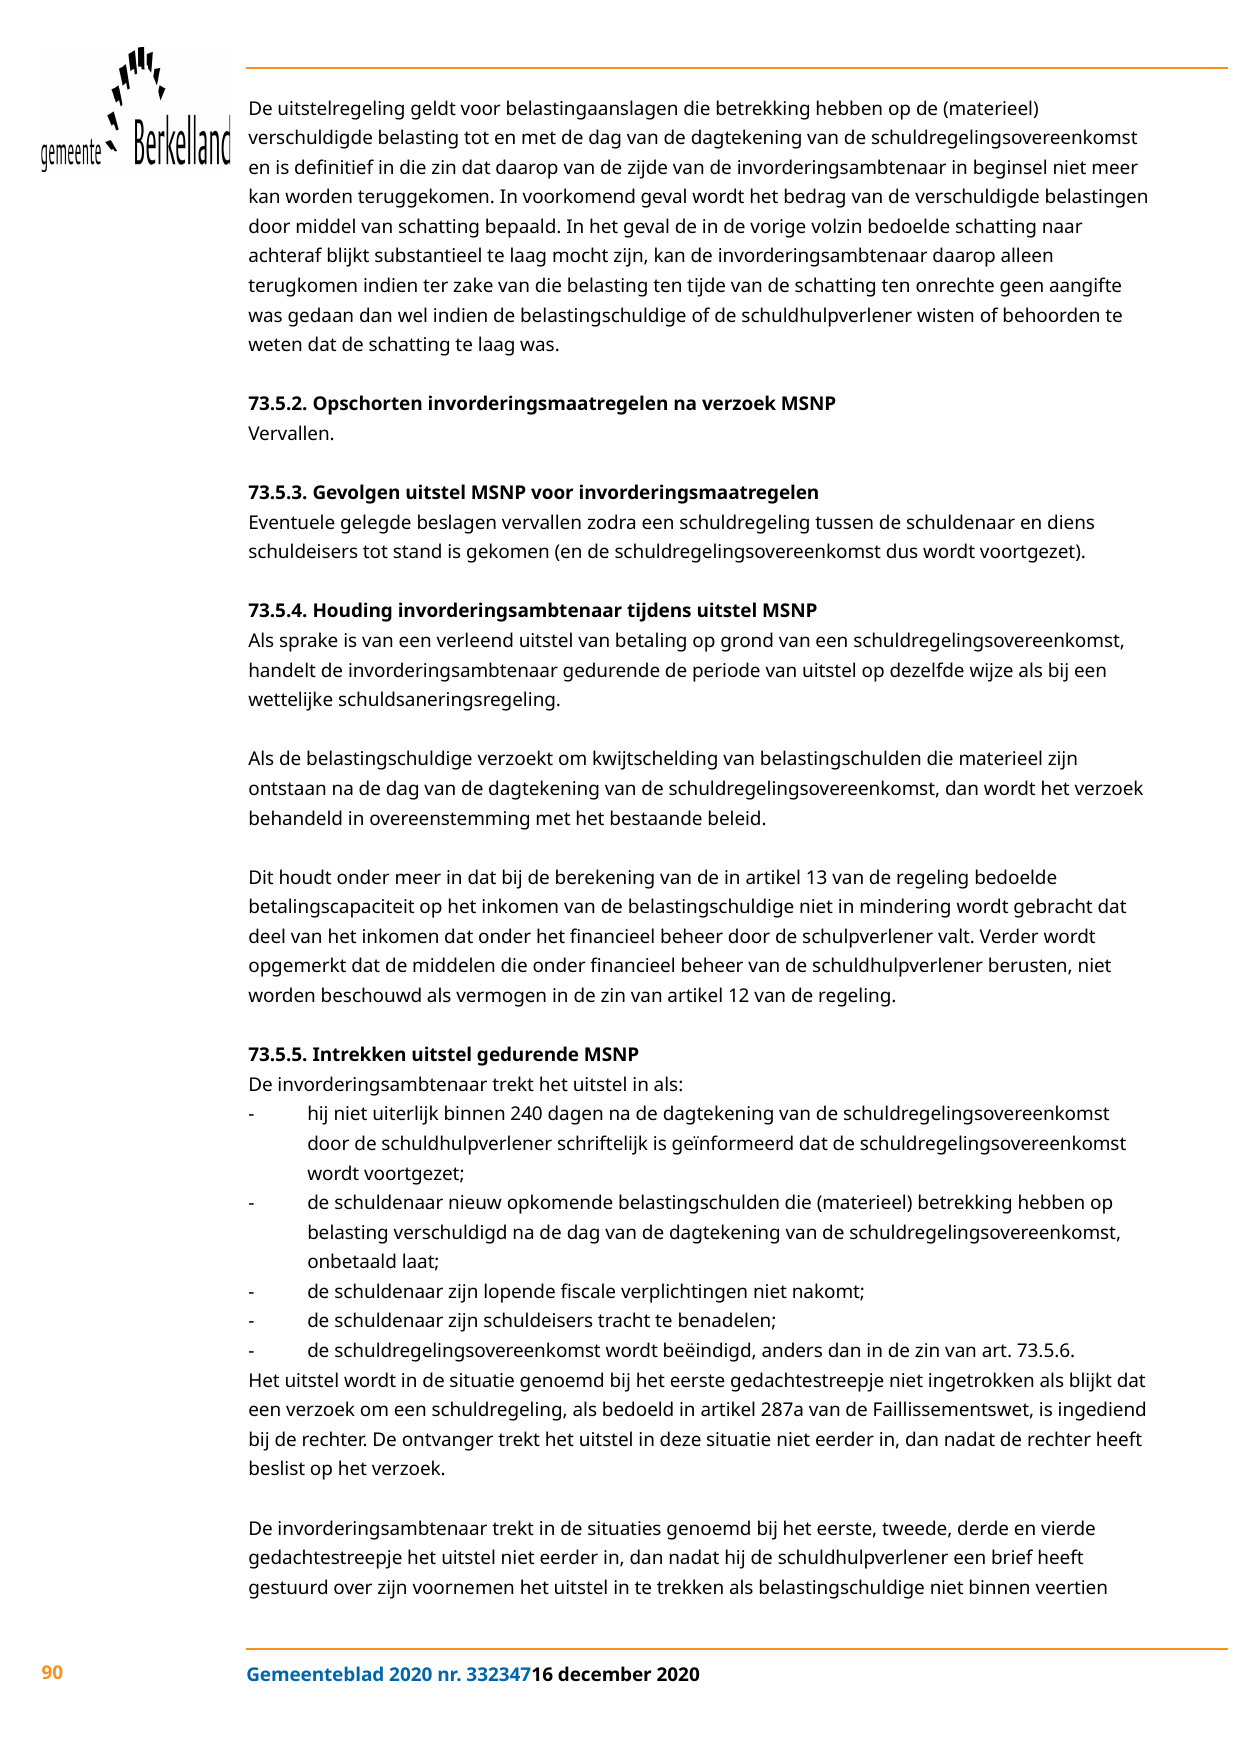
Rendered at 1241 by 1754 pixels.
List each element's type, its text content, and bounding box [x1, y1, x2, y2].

text 73.5.2. Opschorten invorderingsmaatregelen na verzoek MSNP [248, 391, 1152, 416]
text Het uitstel wordt in de situatie genoemd bij het eerste gedachtestreepje niet ingetrokken als blijkt dat een verzoek om een schuldregeling, als bedoeld in artikel 287a van de Faillissementswet, is ingediend bij de rechter. De ontvanger trekt het uitstel in deze situatie niet eerder in, dan nadat de rechter heeft beslist op het verzoek. [248, 1367, 1152, 1481]
text De invorderingsambtenaar trekt het uitstel in als: [248, 1071, 1152, 1097]
text De uitstelregeling geldt voor belastingaanslagen die betrekking hebben op de (materieel) verschuldigde belasting tot en met de dag van de dagtekening van de schuldregelingsovereenkomst en is definitief in die zin dat daarop van de zijde van de invorderingsambtenaar in beginsel niet meer kan worden teruggekomen. In voorkomend geval wordt het bedrag van de verschuldigde belastingen door middel van schatting bepaald. In het geval de in de vorige volzin bedoelde schatting naar achteraf blijkt substantieel te laag mocht zijn, kan de invorderingsambtenaar daarop alleen terugkomen indien ter zake van die belasting ten tijde van de schatting ten onrechte geen aangifte was gedaan dan wel indien de belastingschuldige of de schuldhulpverlener wisten of behoorden te weten dat de schatting te laag was. [248, 95, 1152, 357]
text Dit houdt onder meer in dat bij de berekening van de in artikel 13 van de regeling bedoelde betalingscapaciteit op het inkomen van de belastingschuldige niet in mindering wordt gebracht dat deel van het inkomen dat onder het financieel beheer door de schulpverlener valt. Verder wordt opgemerkt dat de middelen die onder financieel beheer van de schuldhulpverlener berusten, niet worden beschouwd als vermogen in de zin van artikel 12 van de regeling. [248, 864, 1152, 1008]
text 73.5.4. Houding invorderingsambtenaar tijdens uitstel MSNP [248, 598, 1152, 623]
text Vervallen. [248, 420, 1152, 446]
text Als de belastingschuldige verzoekt om kwijtschelding van belastingschulden die materieel zijn ontstaan na de dag van de dagtekening van de schuldregelingsovereenkomst, dan wordt het verzoek behandeld in overeenstemming met het bestaande beleid. [248, 746, 1152, 831]
list de schuldenaar zijn schuldeisers tracht te benadelen; [248, 1308, 1152, 1333]
picture [41, 47, 231, 172]
text 73.5.3. Gevolgen uitstel MSNP voor invorderingsmaatregelen [248, 479, 1152, 505]
text De invorderingsambtenaar trekt in de situaties genoemd bij het eerste, tweede, derde en vierde gedachtestreepje het uitstel niet eerder in, dan nadat hij de schuldhulpverlener een brief heeft gestuurd over zijn voornemen het uitstel in te trekken als belastingschuldige niet binnen veertien [248, 1515, 1152, 1600]
list de schuldenaar zijn lopende fiscale verplichtingen niet nakomt; [248, 1278, 1152, 1304]
text 73.5.5. Intrekken uitstel gedurende MSNP [248, 1041, 1152, 1067]
text Eventuele gelegde beslagen vervallen zodra een schuldregeling tussen de schuldenaar en diens schuldeisers tot stand is gekomen (en de schuldregelingsovereenkomst dus wordt voortgezet). [248, 509, 1152, 564]
list de schuldregelingsovereenkomst wordt beëindigd, anders dan in de zin van art. 73.5.6. [248, 1337, 1152, 1363]
list hij niet uiterlijk binnen 240 dagen na de dagtekening van de schuldregelingsovereenkomst door de schuldhulpverlener schriftelijk is geïnformeerd dat de schuldregelingsovereenkomst wordt voortgezet; [248, 1101, 1152, 1186]
text Als sprake is van een verleend uitstel van betaling op grond van een schuldregelingsovereenkomst, handelt de invorderingsambtenaar gedurende de periode van uitstel op dezelfde wijze als bij een wettelijke schuldsaneringsregeling. [248, 627, 1152, 712]
list de schuldenaar nieuw opkomende belastingschulden die (materieel) betrekking hebben op belasting verschuldigd na de dag van de dagtekening van de schuldregelingsovereenkomst, onbetaald laat; [248, 1189, 1152, 1274]
